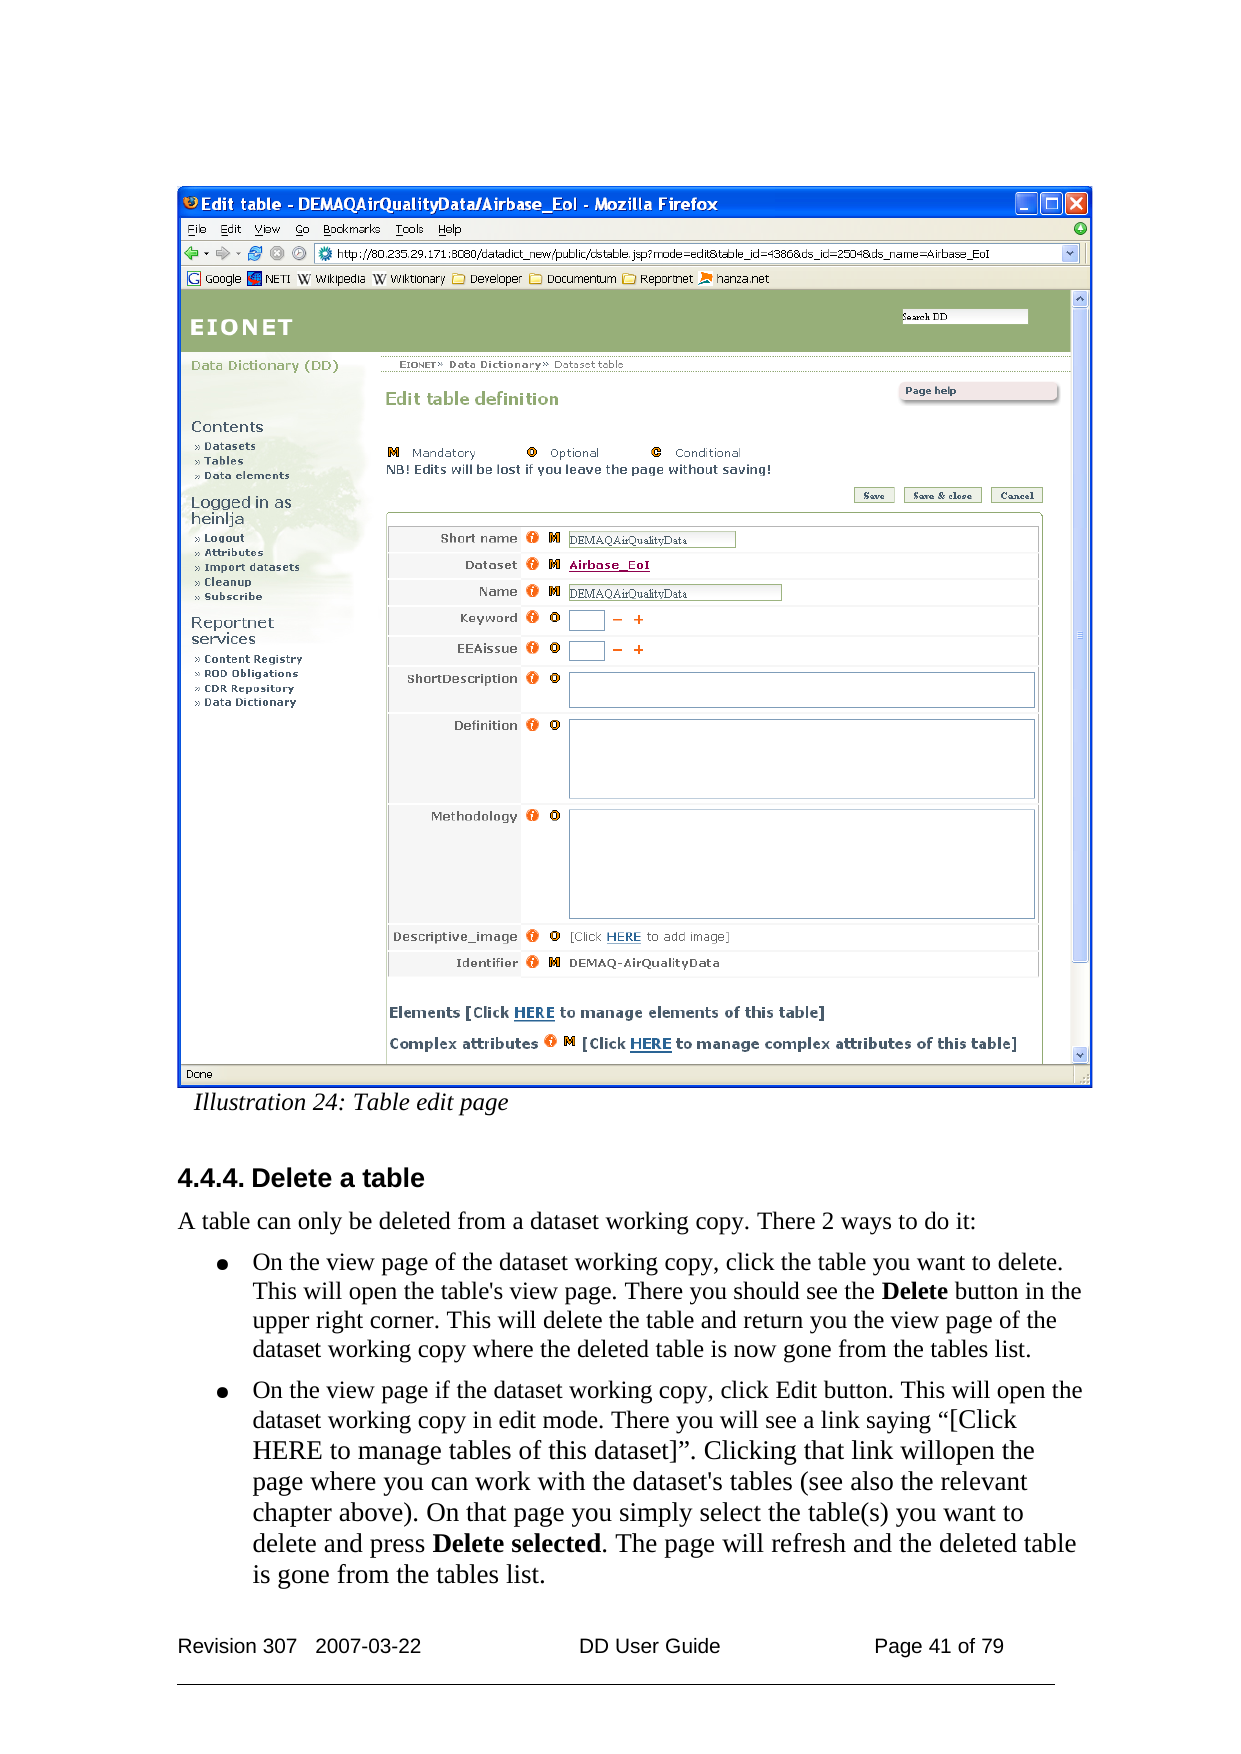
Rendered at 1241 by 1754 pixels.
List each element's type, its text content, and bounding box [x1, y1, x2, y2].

list On the view page of the dataset working copy, click the table you want to delete. This will open the table's view page. There you should see the Delete button in the upper right corner. This will delete the table and return you the view page of the dataset working copy where the deleted table is now gone from the tables list. [215, 1246, 1092, 1363]
list On the view page if the dataset working copy, click Edit button. This will open the dataset working copy in edit mode. There you will see a link saying “[Click HERE to manage tables of this dataset]”. Clicking that link willopen the page where you can work with the dataset's tables (see also the relevant chapter above). On that page you simply select the table(s) you want to delete and press Delete selected. The page will refresh and the deleted table is gone from the tables list. [215, 1374, 1092, 1590]
text A table can only be deleted from a dataset working copy. There 2 ways to do it: [177, 1206, 1092, 1235]
picture [177, 186, 1093, 1088]
text Illustration 24: Table edit page [194, 1088, 1076, 1116]
subtitle Delete a table [177, 1162, 1092, 1193]
